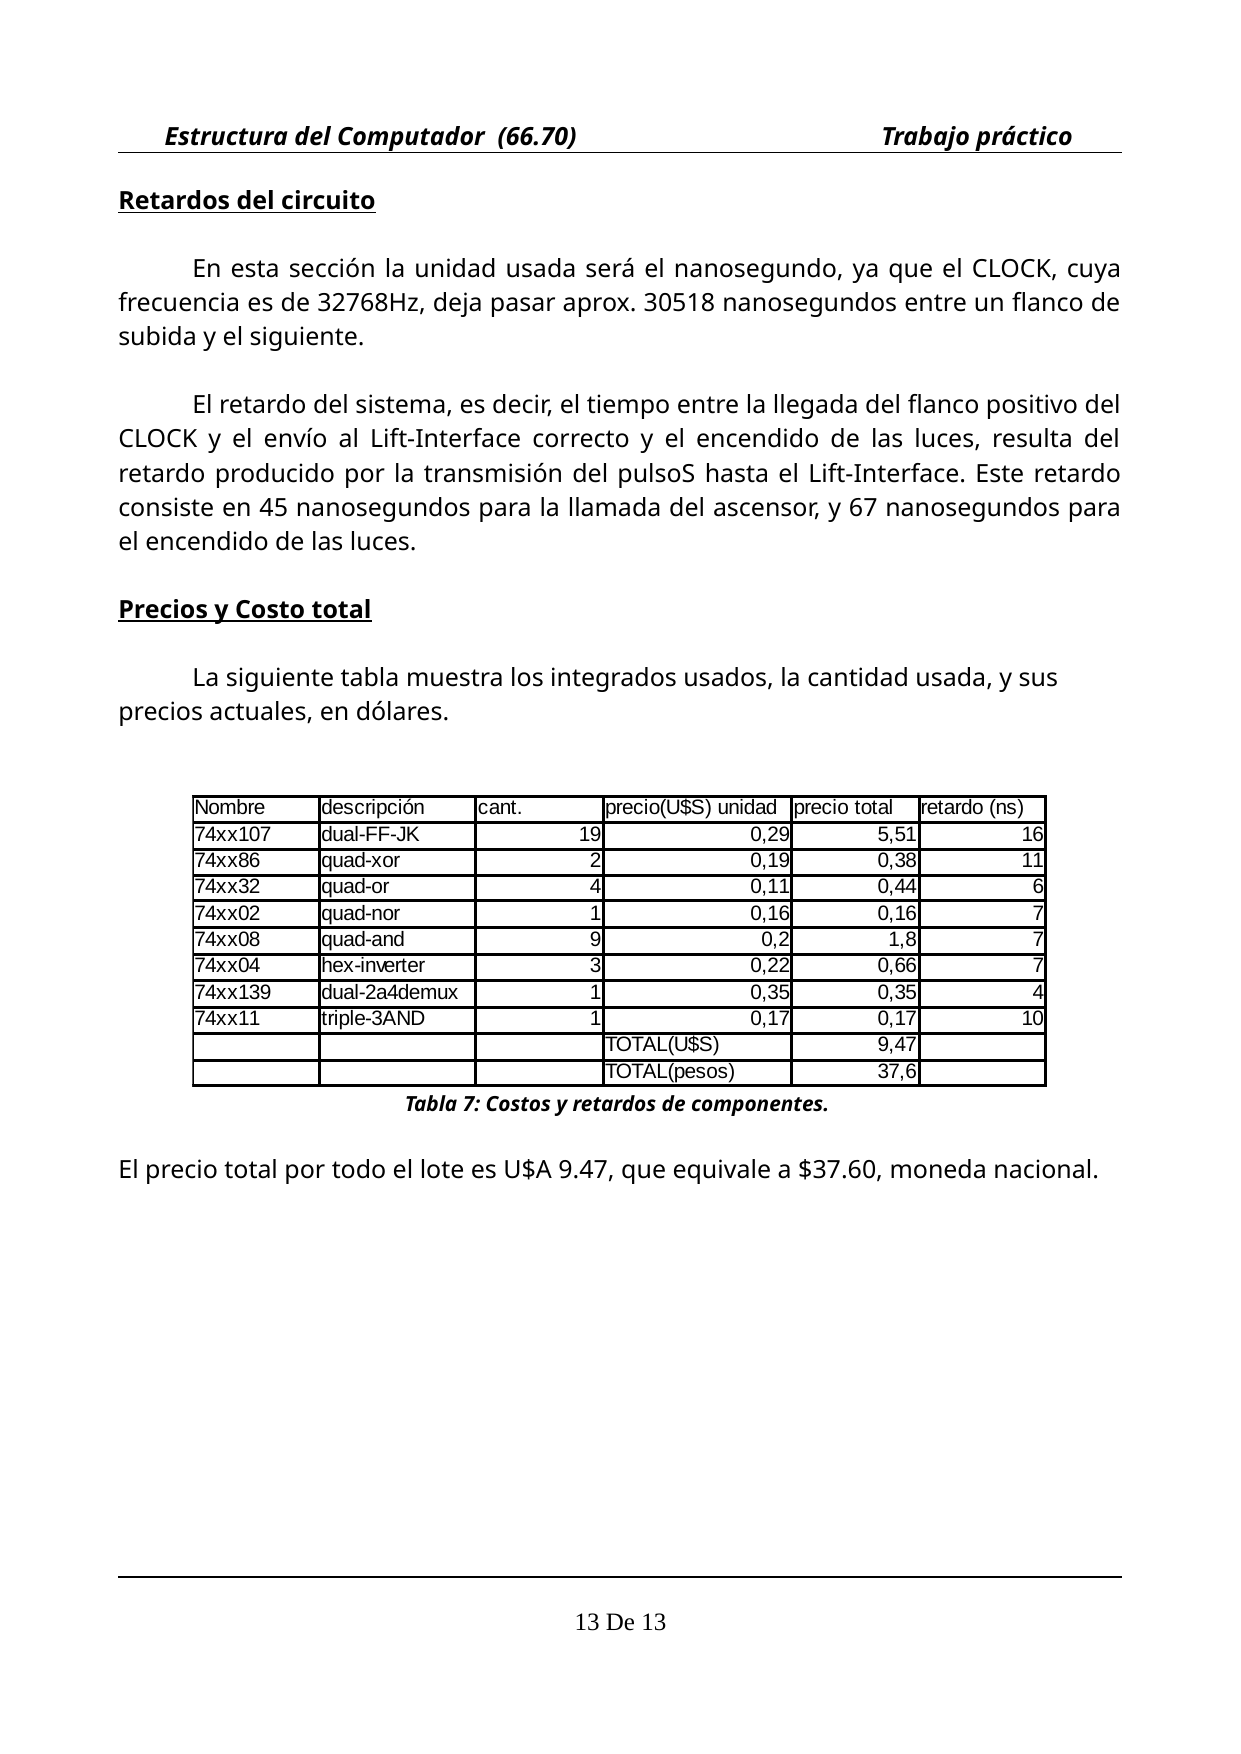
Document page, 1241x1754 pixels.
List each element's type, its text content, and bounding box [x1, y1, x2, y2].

text Precios y Costo total [118, 591, 1122, 626]
text El retardo del sistema, es decir, el tiempo entre la llegada del flanco positivo del CLOCK y el envío al Lift-Interface correcto y el encendido de las luces, resulta del retardo producido por la transmisión del pulsoS hasta el Lift-Interface. Este retardo consiste en 45 nanosegundos para la llamada del ascensor, y 67 nanosegundos para el encendido de las luces. [118, 387, 1122, 557]
text Retardos del circuito [118, 183, 1122, 217]
text Tabla 7: Costos y retardos de componentes. [118, 796, 1122, 1118]
text La siguiente tabla muestra los integrados usados, la cantidad usada, y sus precios actuales, en dólares. [118, 659, 1122, 728]
text En esta sección la unidad usada será el nanosegundo, ya que el CLOCK, cuya frecuencia es de 32768Hz, deja pasar aprox. 30518 nanosegundos entre un flanco de subida y el siguiente. [118, 251, 1122, 353]
text El precio total por todo el lote es U$A 9.47, que equivale a $37.60, moneda nacional. [118, 1152, 1122, 1186]
